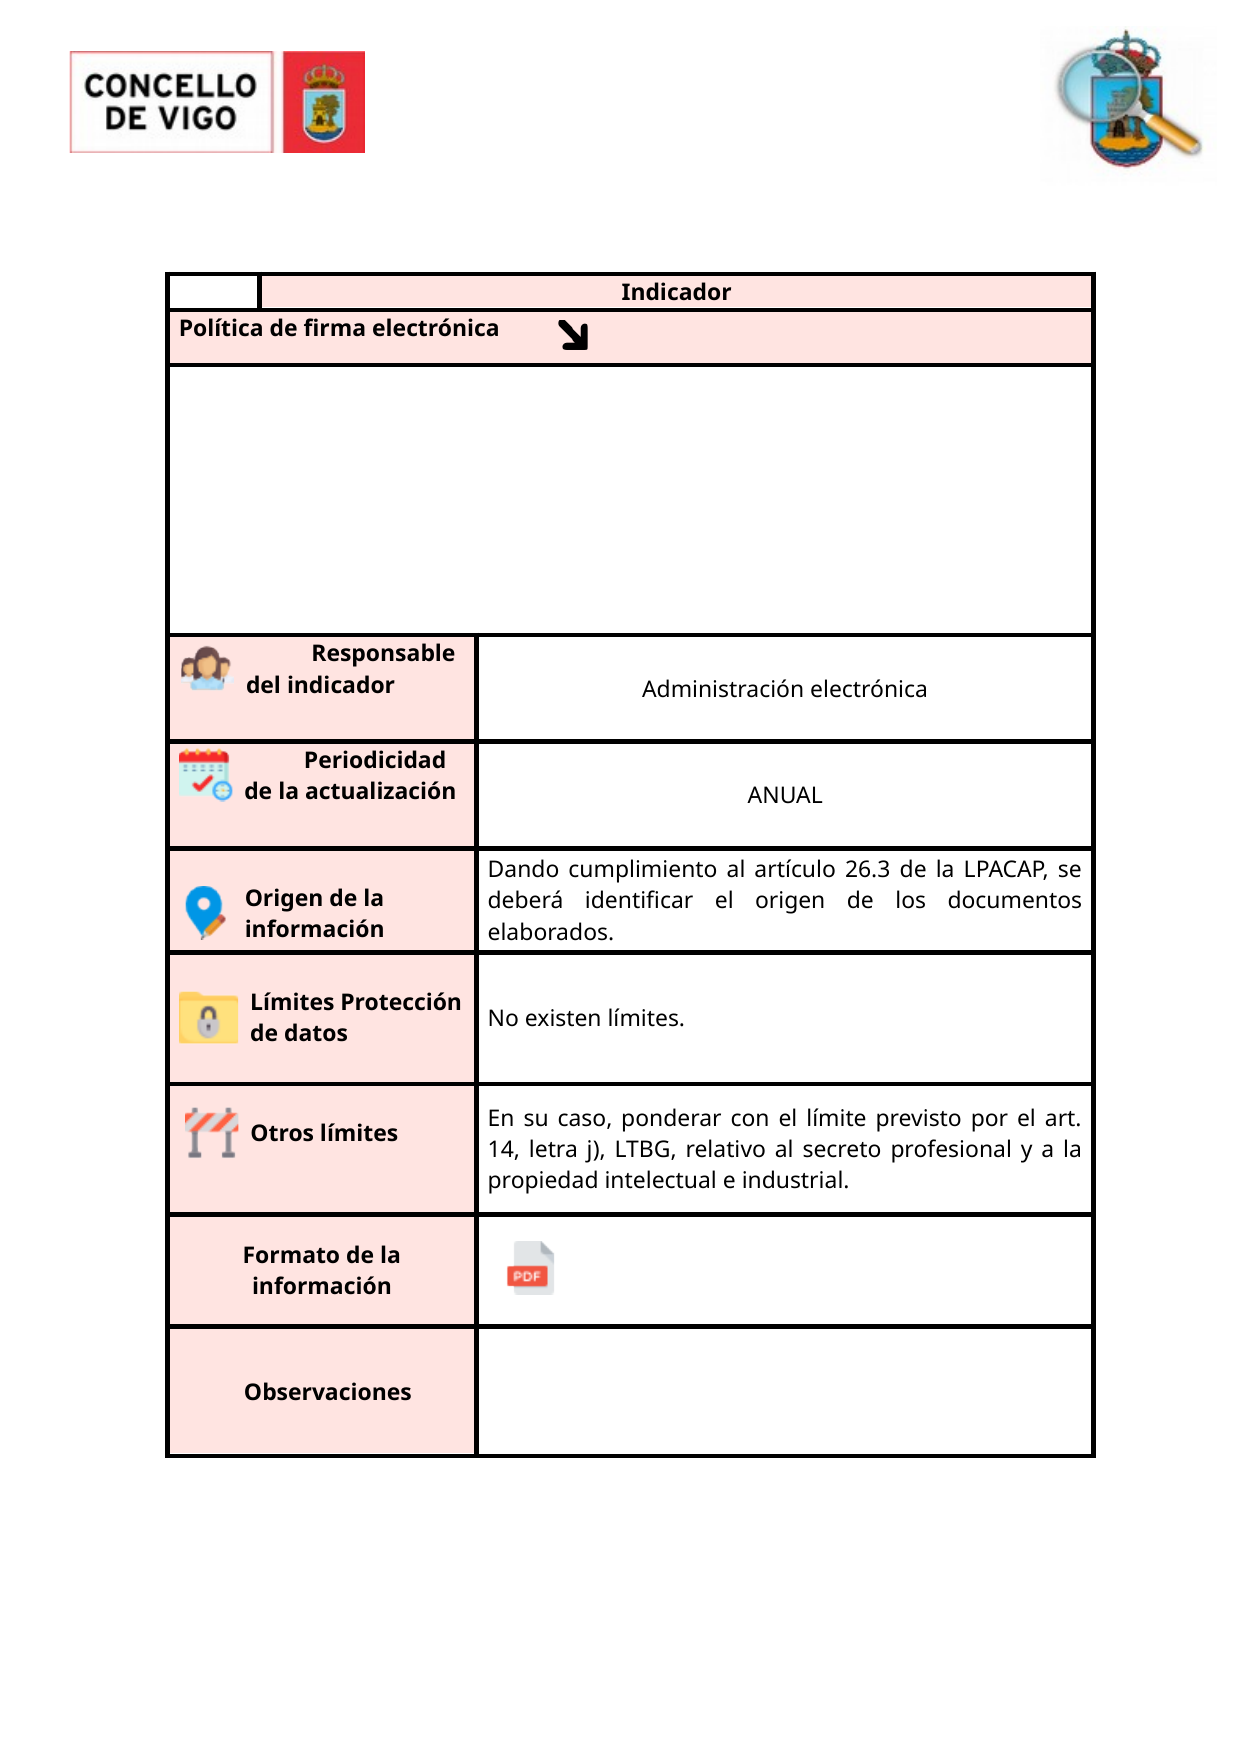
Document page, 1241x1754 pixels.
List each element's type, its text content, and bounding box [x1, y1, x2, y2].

table_cell Periodicidad de la actualización [170, 744, 474, 846]
table_cell [170, 367, 1091, 633]
table_cell En su caso, ponderar con el límite previsto por el art. 14, letra j), LTBG, relativo al secreto profesional y a la propiedad intelectual e industrial. [479, 1086, 1091, 1212]
picture [558, 320, 588, 350]
table_cell [479, 1329, 1091, 1453]
picture [197, 898, 211, 910]
table_cell Otros límites [170, 1086, 474, 1212]
table_cell Formato de la información [170, 1217, 474, 1324]
picture [185, 1106, 239, 1160]
table_header [170, 276, 257, 307]
table_header Indicador [262, 276, 1091, 307]
table_cell Administración electrónica [479, 637, 1091, 739]
picture [1040, 26, 1218, 186]
picture [504, 1241, 558, 1295]
table_cell ANUAL [479, 744, 1091, 846]
table_cell [479, 1217, 1091, 1324]
table_cell Límites Protección de datos [170, 955, 474, 1081]
table_cell Responsable del indicador [170, 637, 474, 739]
picture [181, 642, 234, 696]
table_cell Política de firma electrónica [170, 312, 1091, 363]
table_cell Dando cumplimiento al artículo 26.3 de la LPACAP, se deberá identificar el origen de los documentos elaborados. [479, 851, 1091, 950]
table_cell No existen límites. [479, 955, 1091, 1081]
table_cell Observaciones [170, 1329, 474, 1453]
picture [179, 748, 233, 802]
table_cell Origen de la información [170, 851, 474, 950]
picture [179, 886, 233, 940]
picture [69, 51, 365, 153]
picture [179, 988, 239, 1048]
